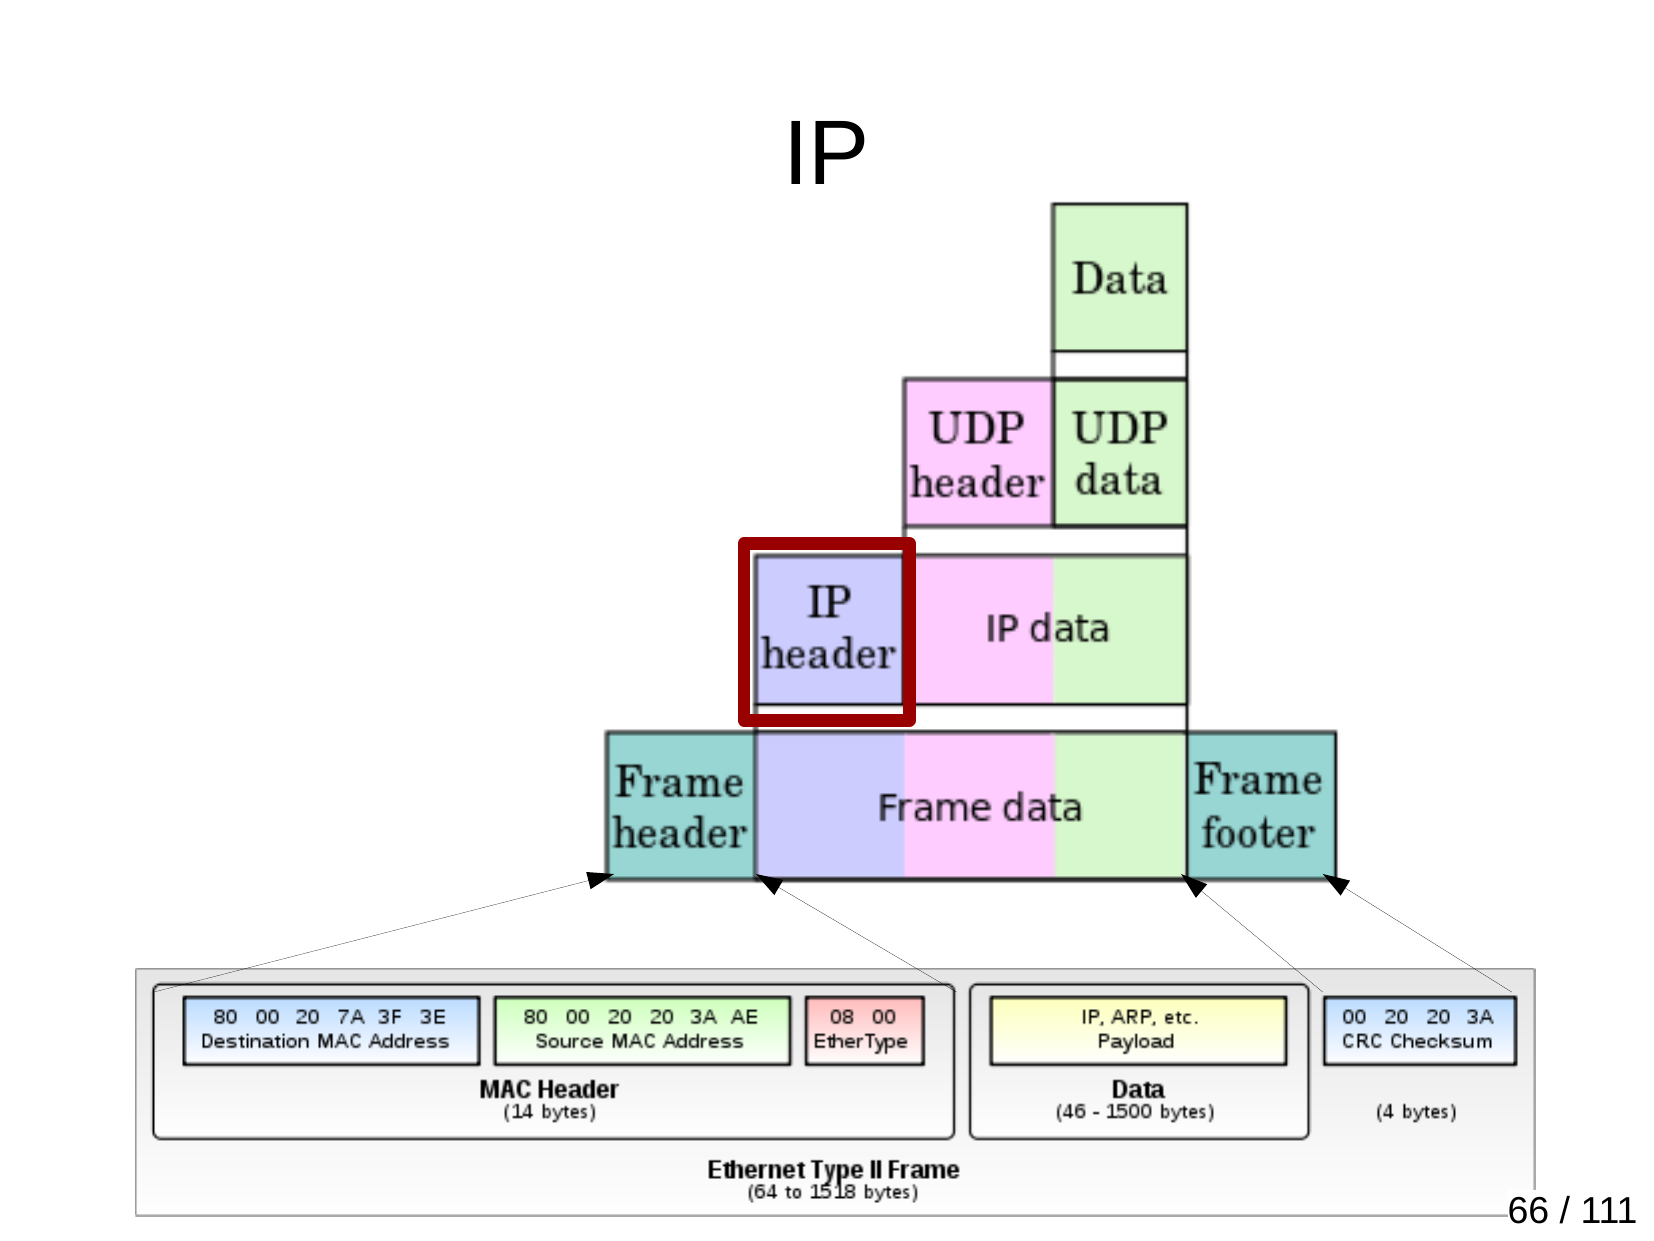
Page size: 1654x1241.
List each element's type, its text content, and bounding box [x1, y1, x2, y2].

picture [135, 968, 1536, 1217]
picture [578, 174, 1347, 910]
title IP [82, 49, 1571, 257]
text_box <number> / 111 [1379, 1182, 1653, 1239]
